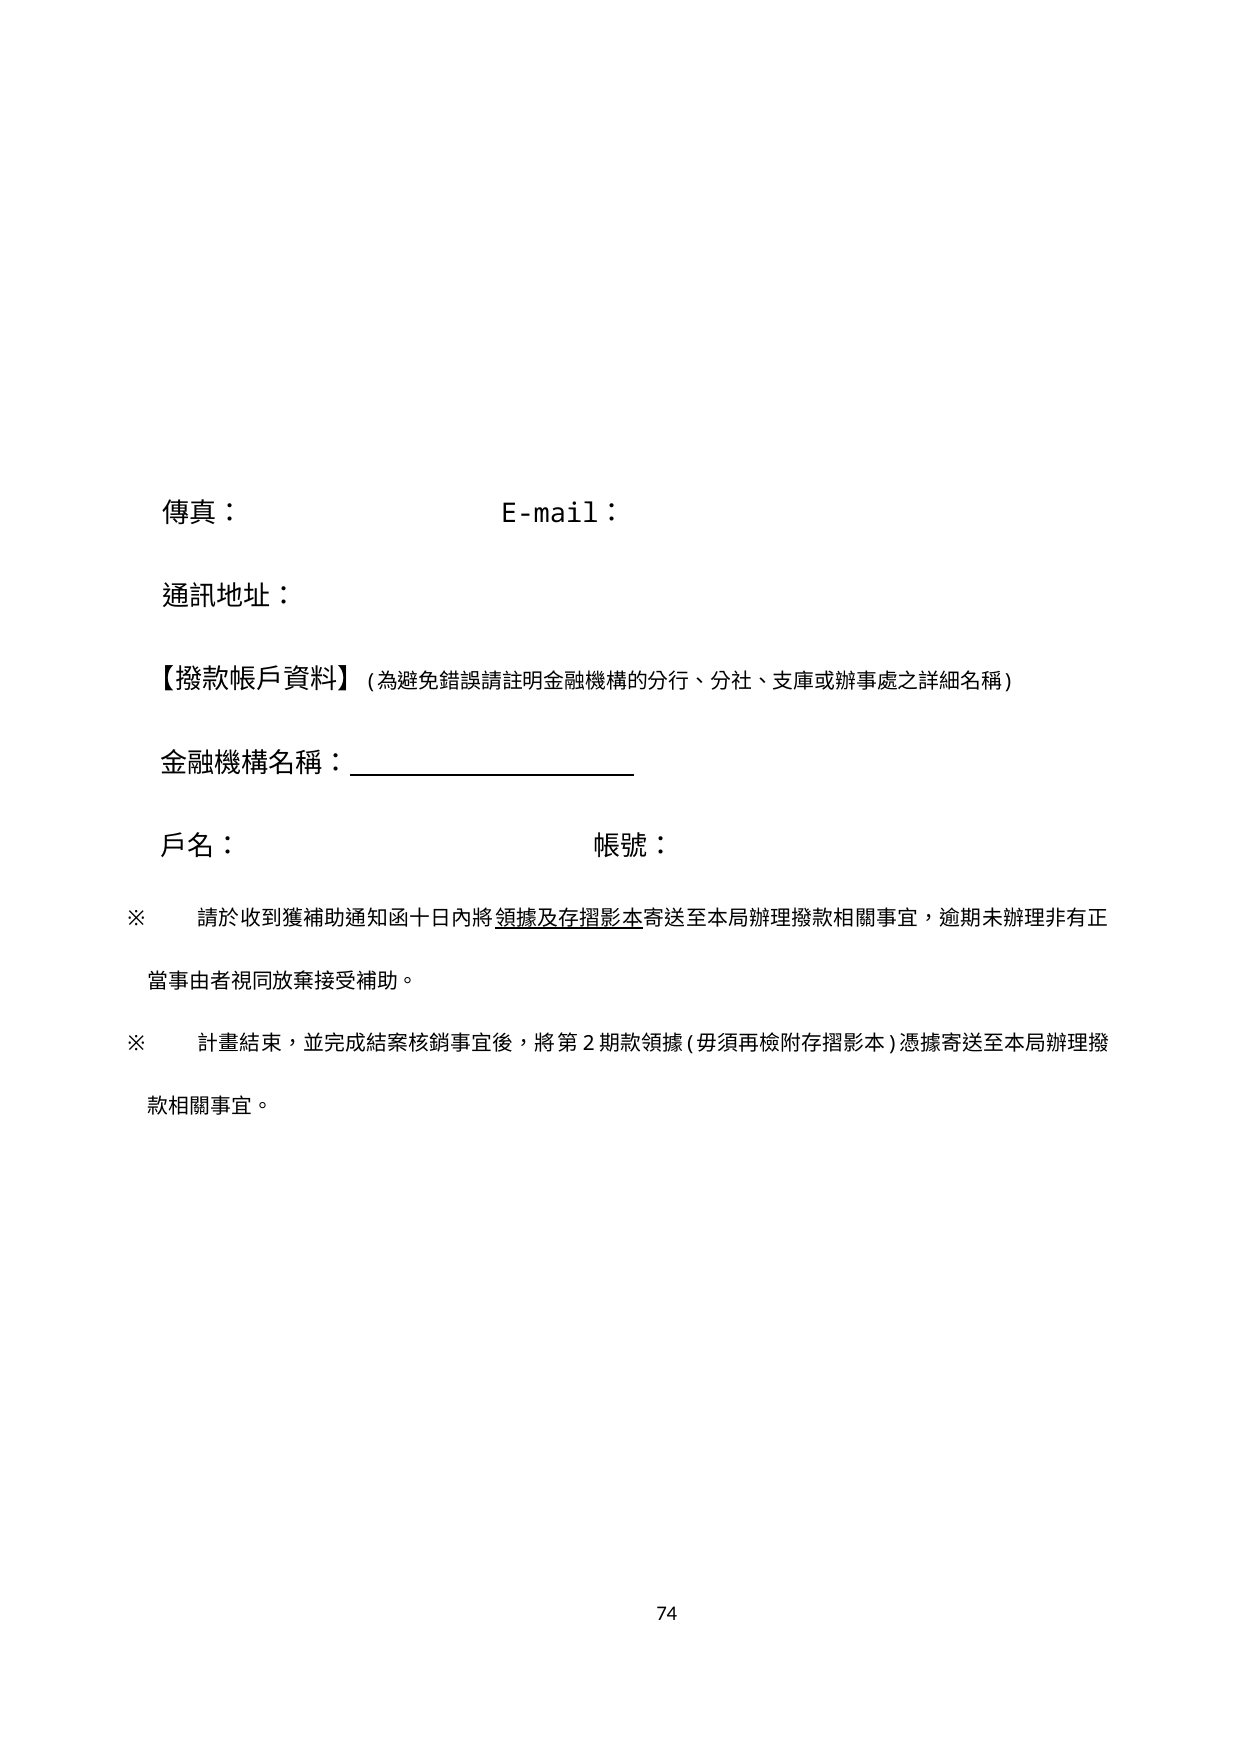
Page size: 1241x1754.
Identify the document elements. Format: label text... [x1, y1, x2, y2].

text 金融機構名稱： [148, 719, 1110, 781]
text 通訊地址： [148, 552, 1110, 614]
text 【撥款帳戶資料】(為避免錯誤請註明金融機構的分行、分社、支庫或辦事處之詳細名稱) [148, 635, 1110, 698]
text 戶名： 帳號： [148, 802, 1110, 864]
list 請於收到獲補助通知函十日內將領據及存摺影本寄送至本局辦理撥款相關事宜，逾期未辦理非有正當事由者視同放棄接受補助。 [123, 875, 1110, 1000]
text 傳真： E-mail： [148, 469, 1110, 531]
list 計畫結束，並完成結案核銷事宜後，將第2期款領據(毋須再檢附存摺影本)憑據寄送至本局辦理撥款相關事宜。 [123, 1000, 1110, 1125]
